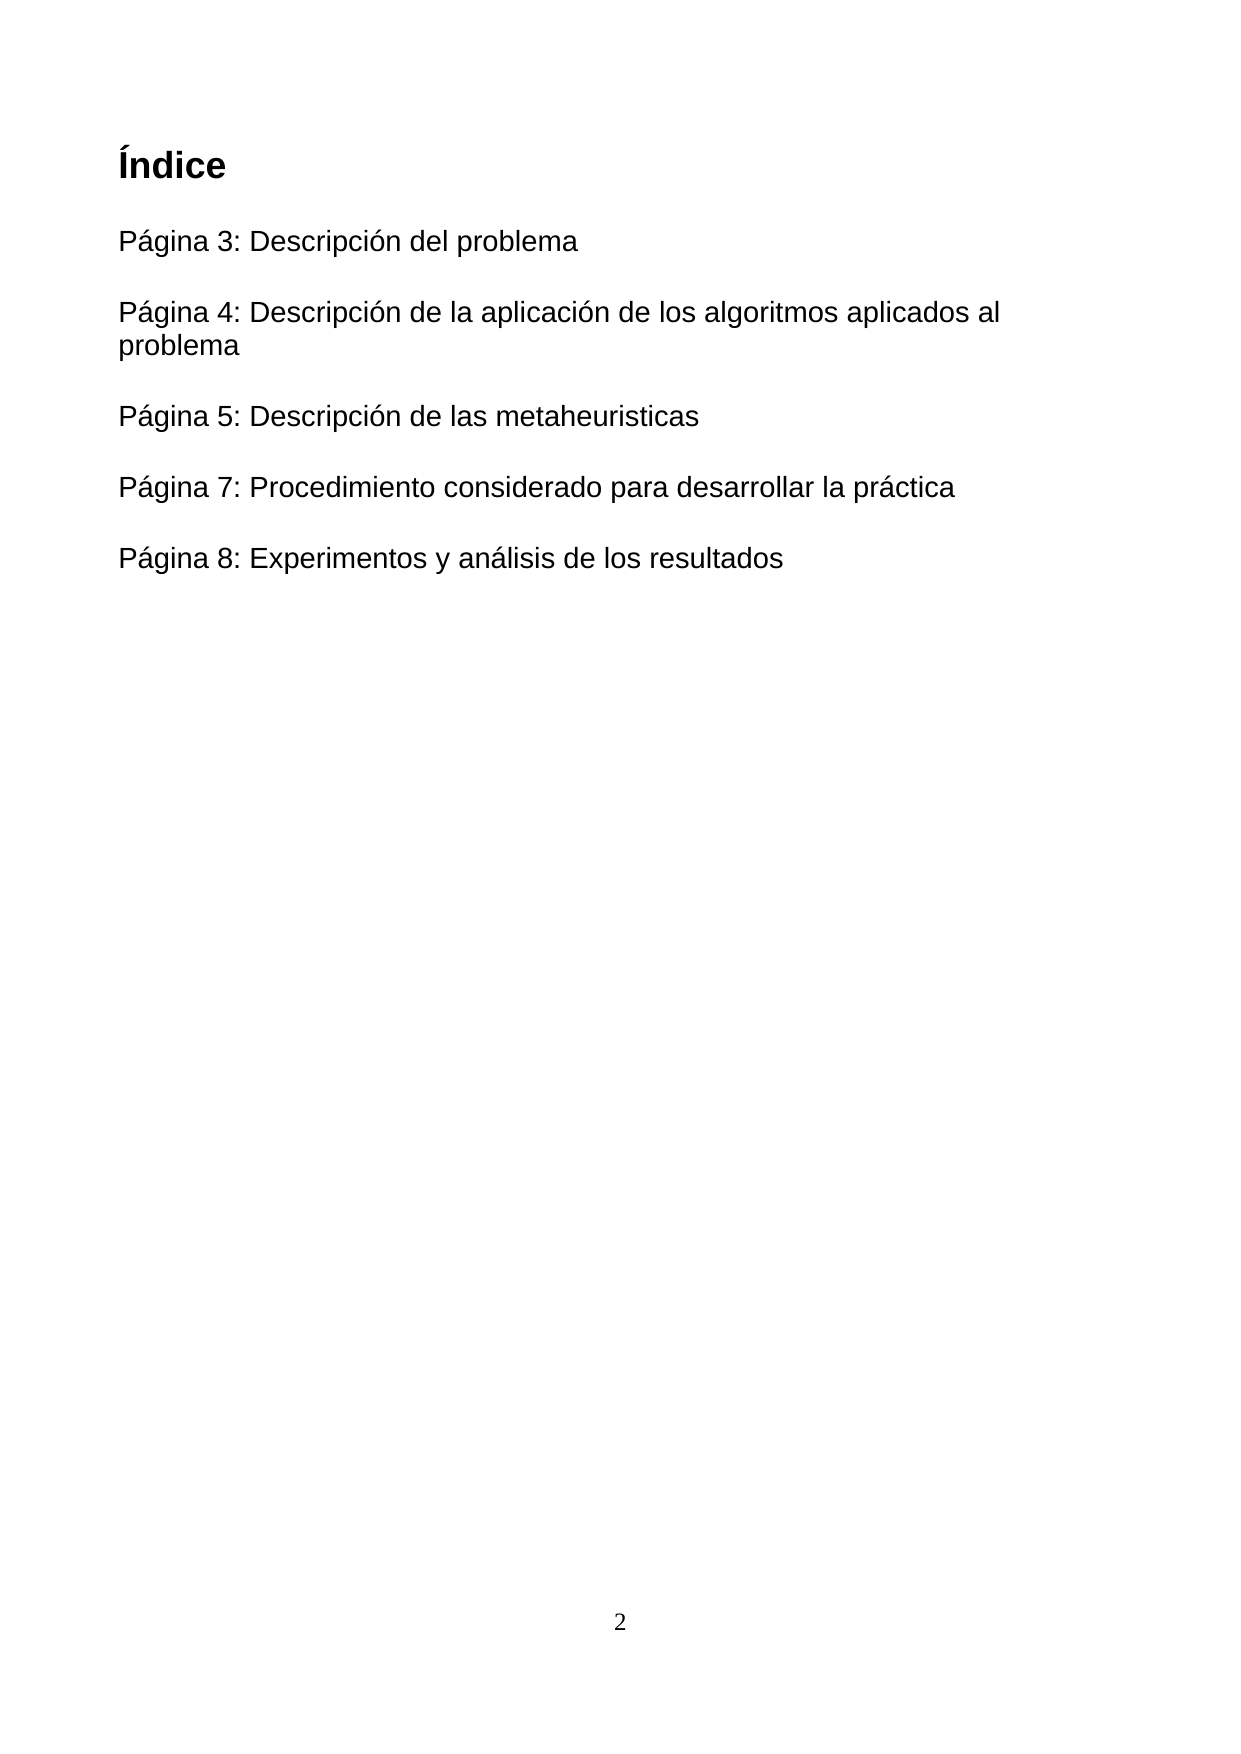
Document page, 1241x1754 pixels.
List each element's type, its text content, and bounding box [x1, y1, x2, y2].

subtitle Página 5: Descripción de las metaheuristicas [118, 399, 1122, 433]
subtitle Índice [118, 143, 1122, 186]
subtitle Página 7: Procedimiento considerado para desarrollar la práctica [118, 470, 1122, 504]
subtitle Página 8: Experimentos y análisis de los resultados [118, 541, 1122, 575]
subtitle Página 3: Descripción del problema [118, 224, 1122, 257]
subtitle Página 4: Descripción de la aplicación de los algoritmos aplicados al problema [118, 295, 1122, 362]
